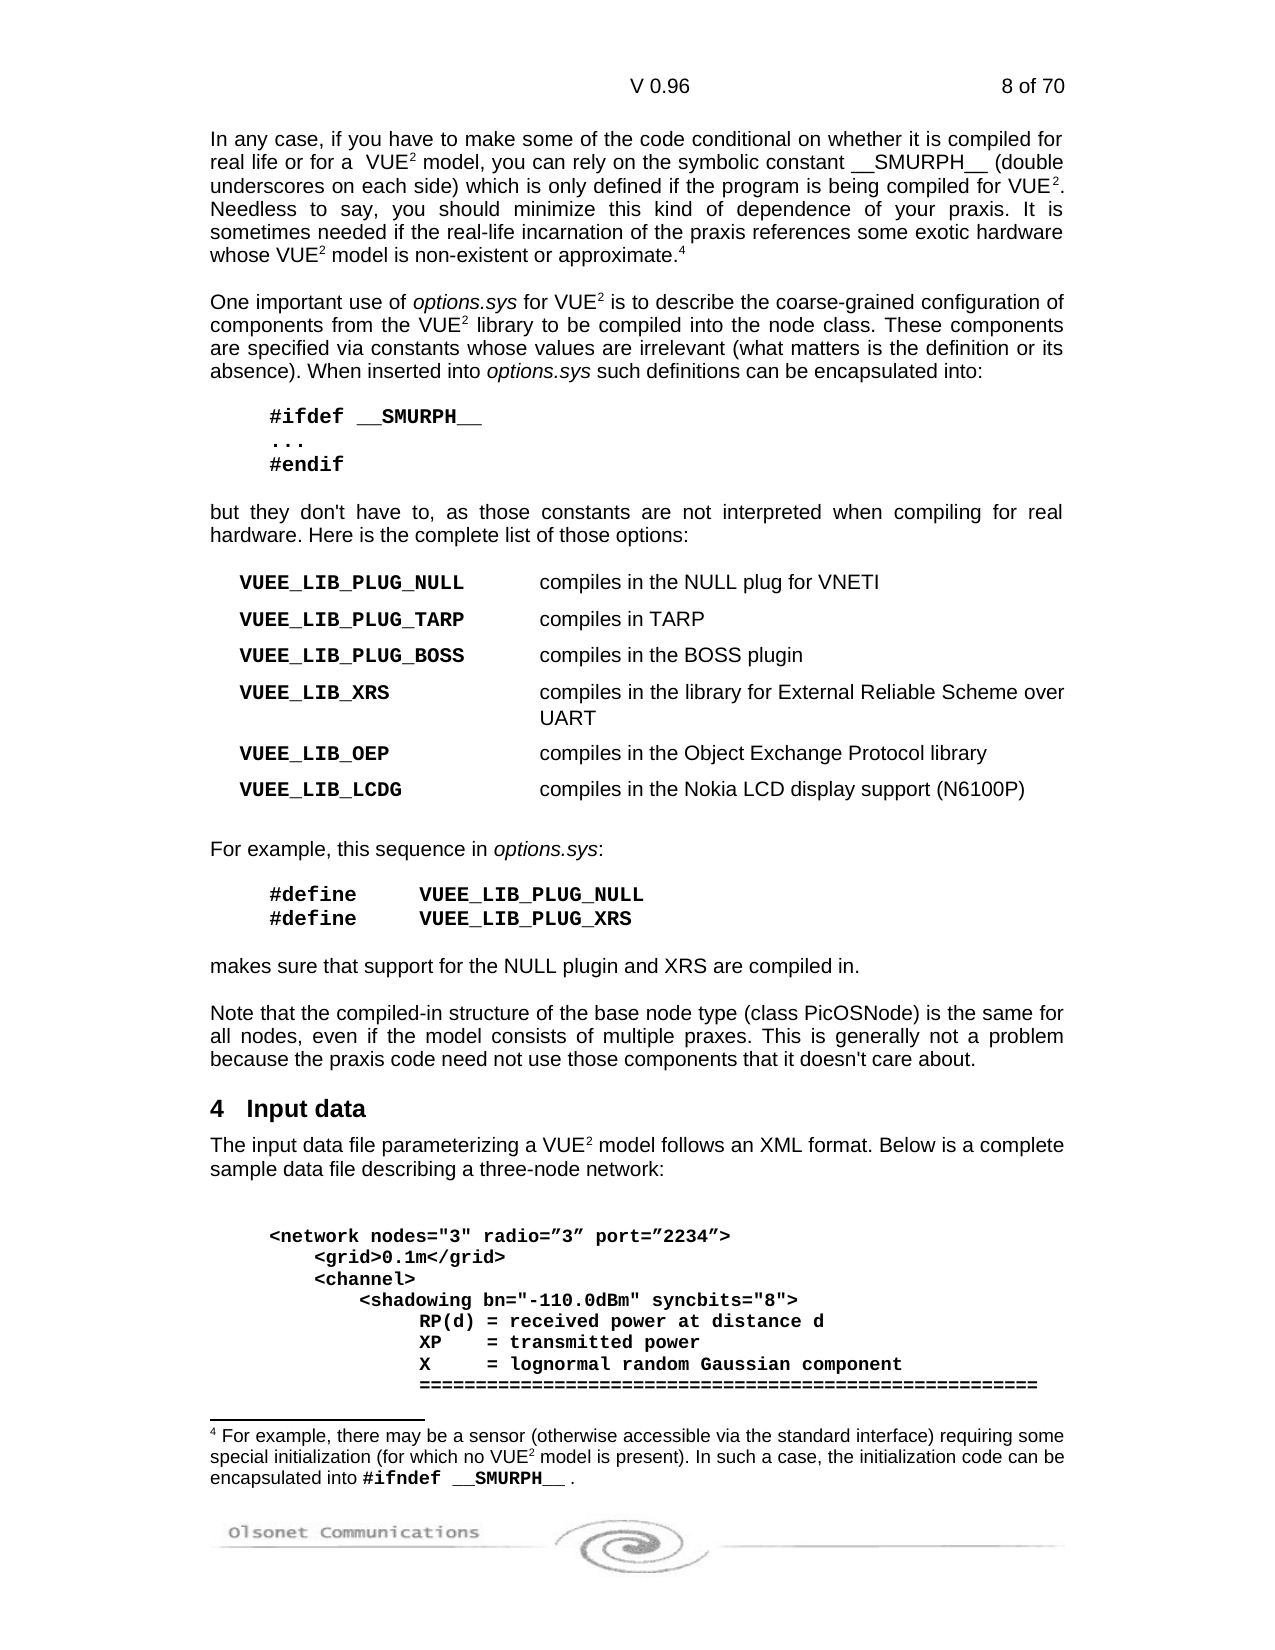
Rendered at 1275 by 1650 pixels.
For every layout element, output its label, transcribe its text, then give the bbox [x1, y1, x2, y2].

text For example, there may be a sensor (otherwise accessible via the standard interface) requiring some special initialization (for which no VUE2 model is present). In such a case, the initialization code can be encapsulated into #ifndef __SMURPH__ . [210, 1426, 1065, 1490]
text VUEE_LIB_PLUG_TARP compiles in TARP [239, 607, 1065, 632]
text For example, this sequence in options.sys: [210, 838, 1065, 861]
text <channel> [269, 1269, 1065, 1291]
text VUEE_LIB_LCDG compiles in the Nokia LCD display support (N6100P) [239, 778, 1065, 803]
text The input data file parameterizing a VUE2 model follows an XML format. Below is a complete sample data file describing a three-node network: [210, 1134, 1065, 1181]
text #endif [269, 454, 1065, 477]
text #define VUEE_LIB_PLUG_NULL [269, 884, 1065, 908]
text VUEE_LIB_XRS compiles in the library for External Reliable Scheme over UART [239, 681, 1065, 729]
text ======================================================= [269, 1376, 1065, 1397]
picture [210, 1504, 1065, 1596]
text In any case, if you have to make some of the code conditional on whether it is compiled for real life or for a VUE2 model, you can rely on the symbolic constant __SMURPH__ (double underscores on each side) which is only defined if the program is being compiled for VUE2. Needless to say, you should minimize this kind of dependence of your praxis. It is sometimes needed if the real-life incarnation of the praxis references some exotic hardware whose VUE2 model is non-existent or approximate. [210, 128, 1065, 267]
subtitle Input data [210, 1094, 1065, 1122]
text VUEE_LIB_PLUG_NULL compiles in the NULL plug for VNETI [239, 570, 1065, 595]
text makes sure that support for the NULL plugin and XRS are compiled in. [210, 955, 1065, 978]
text <shadowing bn="-110.0dBm" syncbits="8"> [269, 1291, 1065, 1312]
text <grid>0.1m</grid> [269, 1248, 1065, 1269]
text but they don't have to, as those constants are not interpreted when compiling for real hardware. Here is the complete list of those options: [210, 501, 1065, 547]
text XP = transmitted power [269, 1333, 1065, 1354]
text X = lognormal random Gaussian component [269, 1354, 1065, 1376]
text VUEE_LIB_PLUG_BOSS compiles in the BOSS plugin [239, 644, 1065, 669]
text #ifdef __SMURPH__ [269, 406, 1065, 430]
text #define VUEE_LIB_PLUG_XRS [269, 908, 1065, 932]
text RP(d) = received power at distance d [269, 1312, 1065, 1333]
text <network nodes="3" radio=”3” port=”2234”> [269, 1227, 1065, 1248]
text ... [269, 430, 1065, 454]
text Note that the compiled-in structure of the base node type (class PicOSNode) is the same for all nodes, even if the model consists of multiple praxes. This is generally not a problem because the praxis code need not use those components that it doesn't care about. [210, 1001, 1065, 1071]
text VUEE_LIB_OEP compiles in the Object Exchange Protocol library [239, 741, 1065, 766]
text One important use of options.sys for VUE2 is to describe the coarse-grained configuration of components from the VUE2 library to be compiled into the node class. These components are specified via constants whose values are irrelevant (what matters is the definition or its absence). When inserted into options.sys such definitions can be encapsulated into: [210, 290, 1065, 383]
